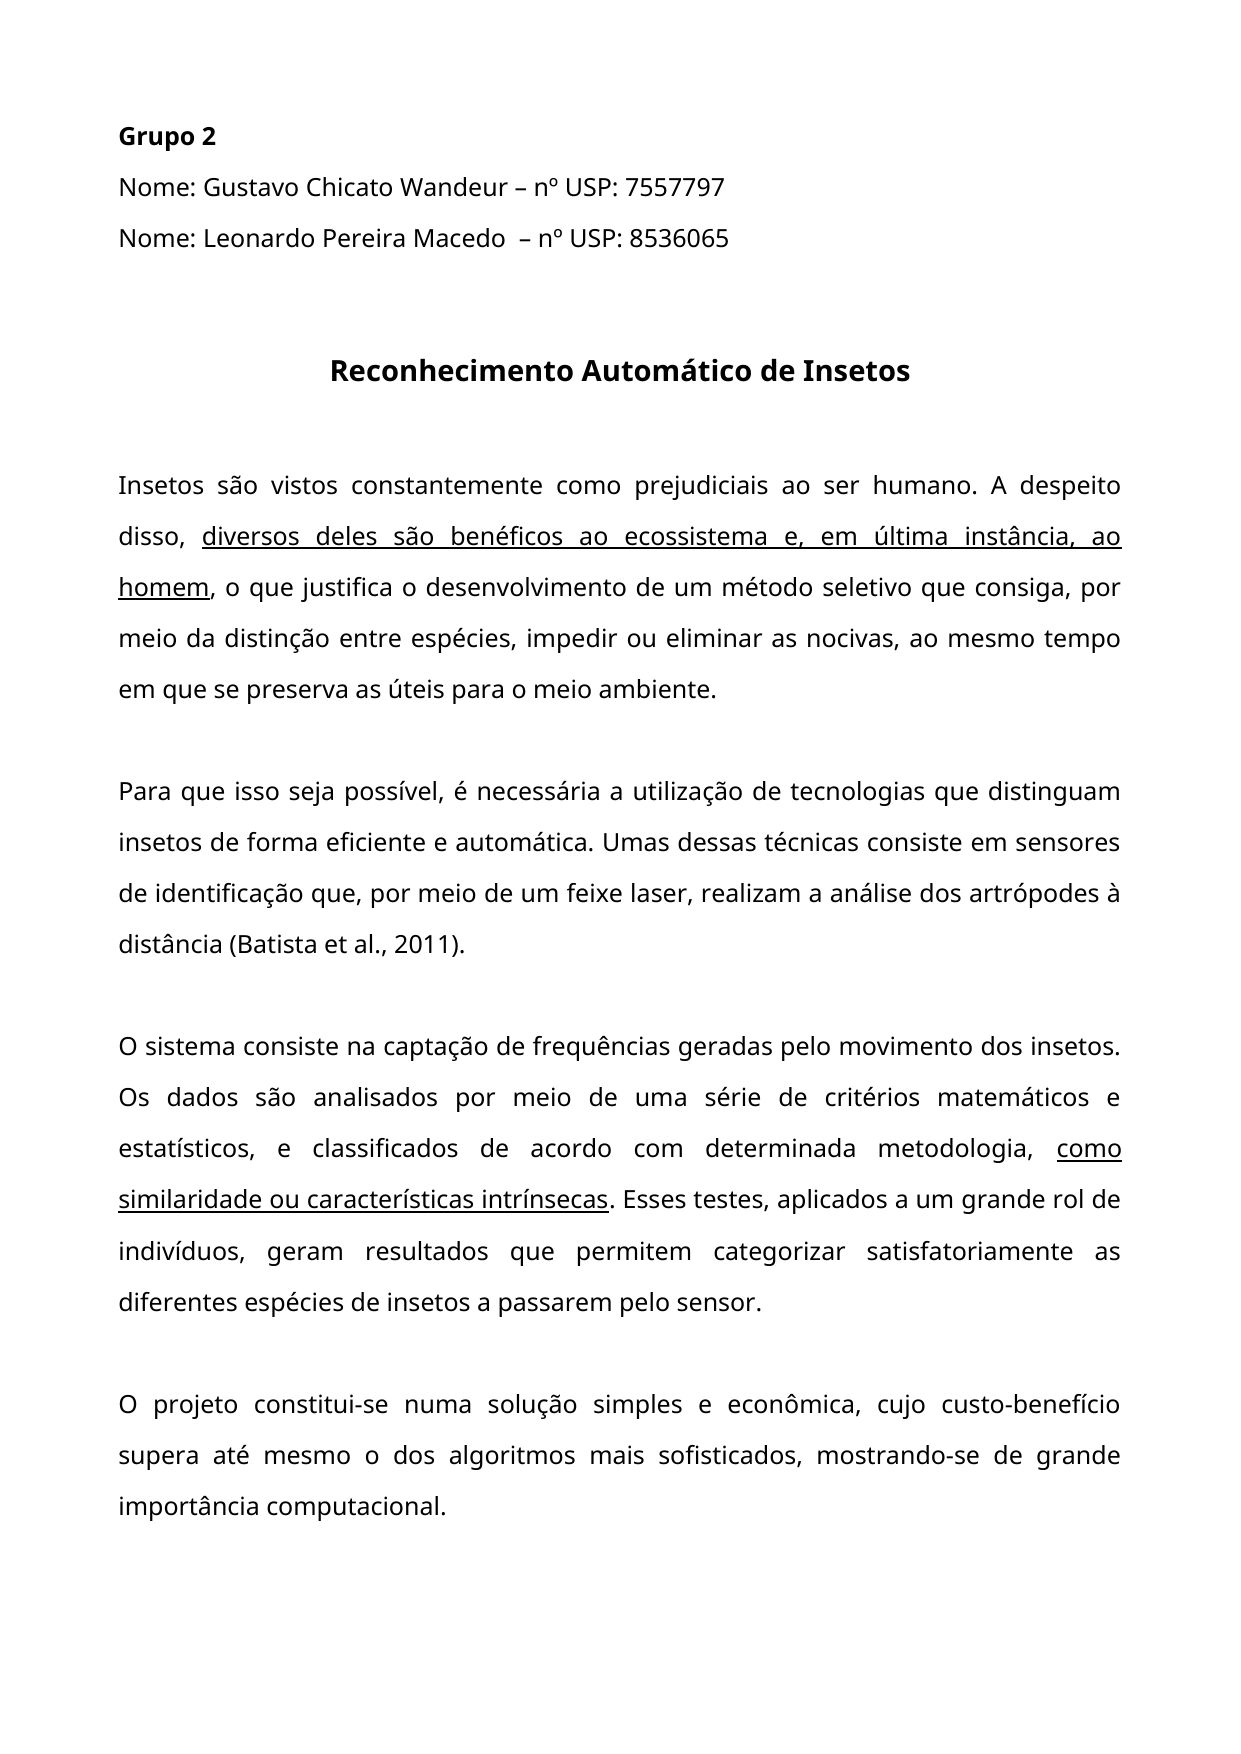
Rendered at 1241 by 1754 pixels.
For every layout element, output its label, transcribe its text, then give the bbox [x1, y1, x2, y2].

text Para que isso seja possível, é necessária a utilização de tecnologias que distinguam insetos de forma eficiente e automática. Umas dessas técnicas consiste em sensores de identificação que, por meio de um feixe laser, realizam a análise dos artrópodes à distância (Batista et al., 2011). [118, 774, 1122, 961]
text Grupo 2 [118, 118, 1122, 152]
text O sistema consiste na captação de frequências geradas pelo movimento dos insetos. Os dados são analisados por meio de uma série de critérios matemáticos e estatísticos, e classificados de acordo com determinada metodologia, como similaridade ou características intrínsecas. Esses testes, aplicados a um grande rol de indivíduos, geram resultados que permitem categorizar satisfatoriamente as diferentes espécies de insetos a passarem pelo sensor. [118, 1029, 1122, 1318]
text Reconhecimento Automático de Insetos [118, 351, 1122, 390]
text Insetos são vistos constantemente como prejudiciais ao ser humano. A despeito disso, diversos deles são benéficos ao ecossistema e, em última instância, ao homem, o que justifica o desenvolvimento de um método seletivo que consiga, por meio da distinção entre espécies, impedir ou eliminar as nocivas, ao mesmo tempo em que se preserva as úteis para o meio ambiente. [118, 467, 1122, 706]
text O projeto constitui-se numa solução simples e econômica, cujo custo-benefício supera até mesmo o dos algoritmos mais sofisticados, mostrando-se de grande importância computacional. [118, 1386, 1122, 1522]
text Nome: Gustavo Chicato Wandeur – nº USP: 7557797 [118, 169, 1122, 203]
text Nome: Leonardo Pereira Macedo – nº USP: 8536065 [118, 220, 1122, 254]
